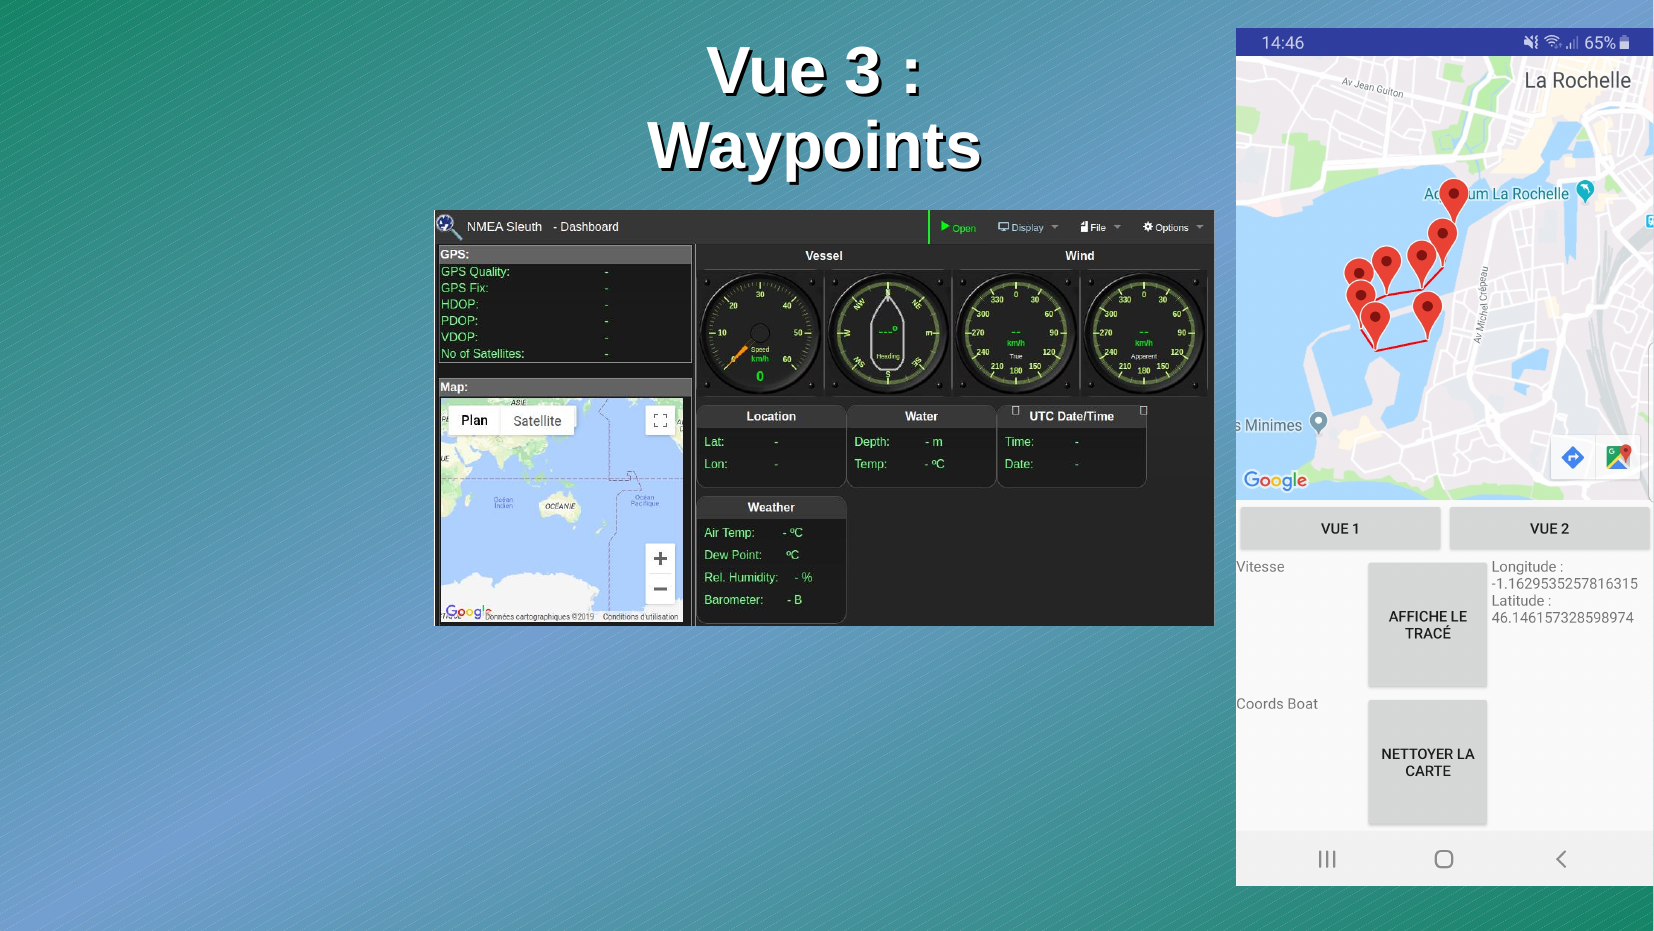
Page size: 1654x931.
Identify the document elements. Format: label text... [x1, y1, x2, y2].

text_box Vue 3 : Waypoints [602, 25, 1028, 191]
picture [434, 210, 1215, 626]
picture [1236, 28, 1654, 886]
